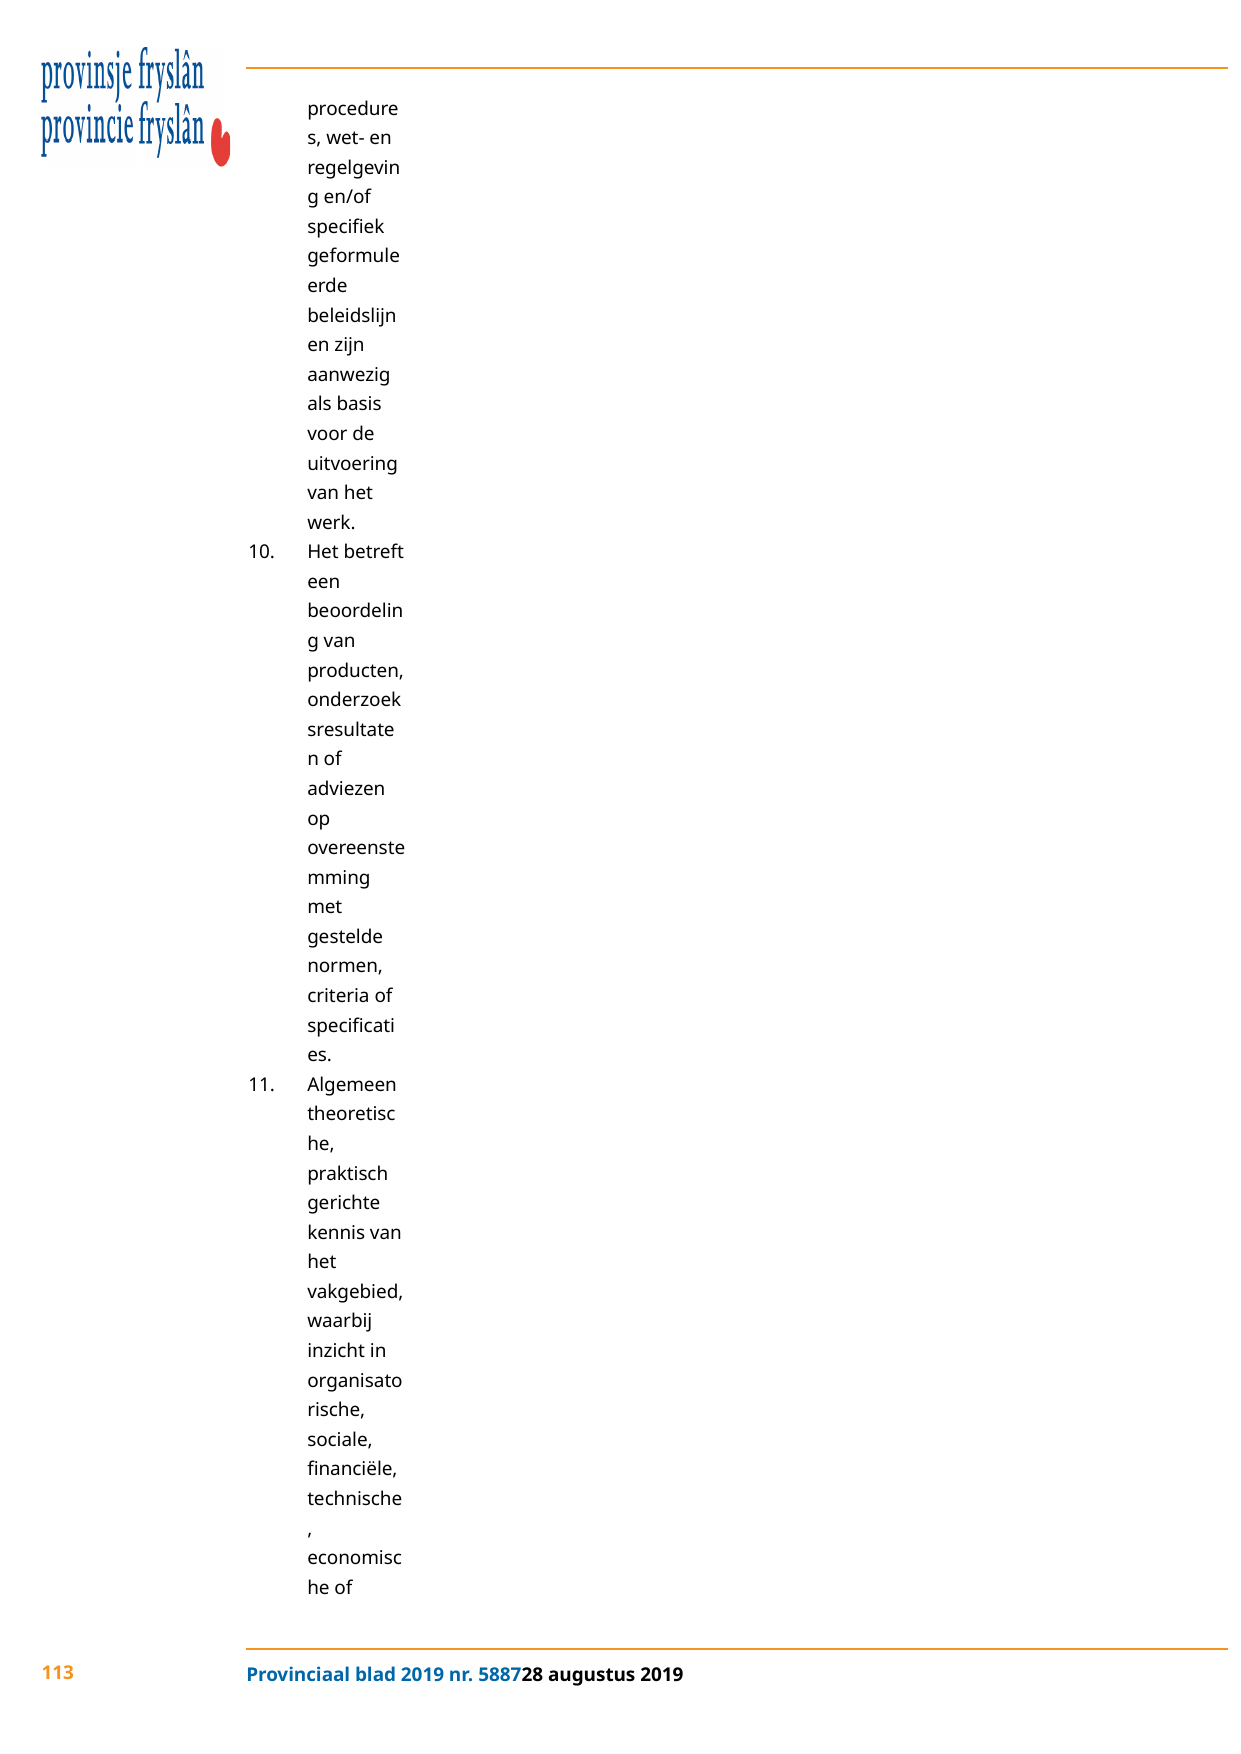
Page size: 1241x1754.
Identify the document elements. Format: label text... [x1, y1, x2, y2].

table_cell [406, 95, 512, 1600]
table_cell [512, 95, 619, 1600]
picture [41, 47, 231, 172]
table_cell [619, 95, 725, 1600]
table_cell [832, 95, 938, 1600]
table_cell [725, 95, 832, 1600]
table_cell procedures, wet- en regelgeving en/of specifiek geformuleerde beleidslijnen zijn aanwezig als basis voor de uitvoering van het werk. Het betreft een beoordeling van producten, onderzoeksresultaten of adviezen op overeenstemming met gestelde normen, criteria of specificaties. Algemeen theoretische, praktisch gerichte kennis van het vakgebied, waarbij inzicht in organisatorische, sociale, financiële, technische, economische of [248, 95, 406, 1600]
table_cell [938, 95, 1045, 1600]
table_cell [1045, 95, 1152, 1600]
